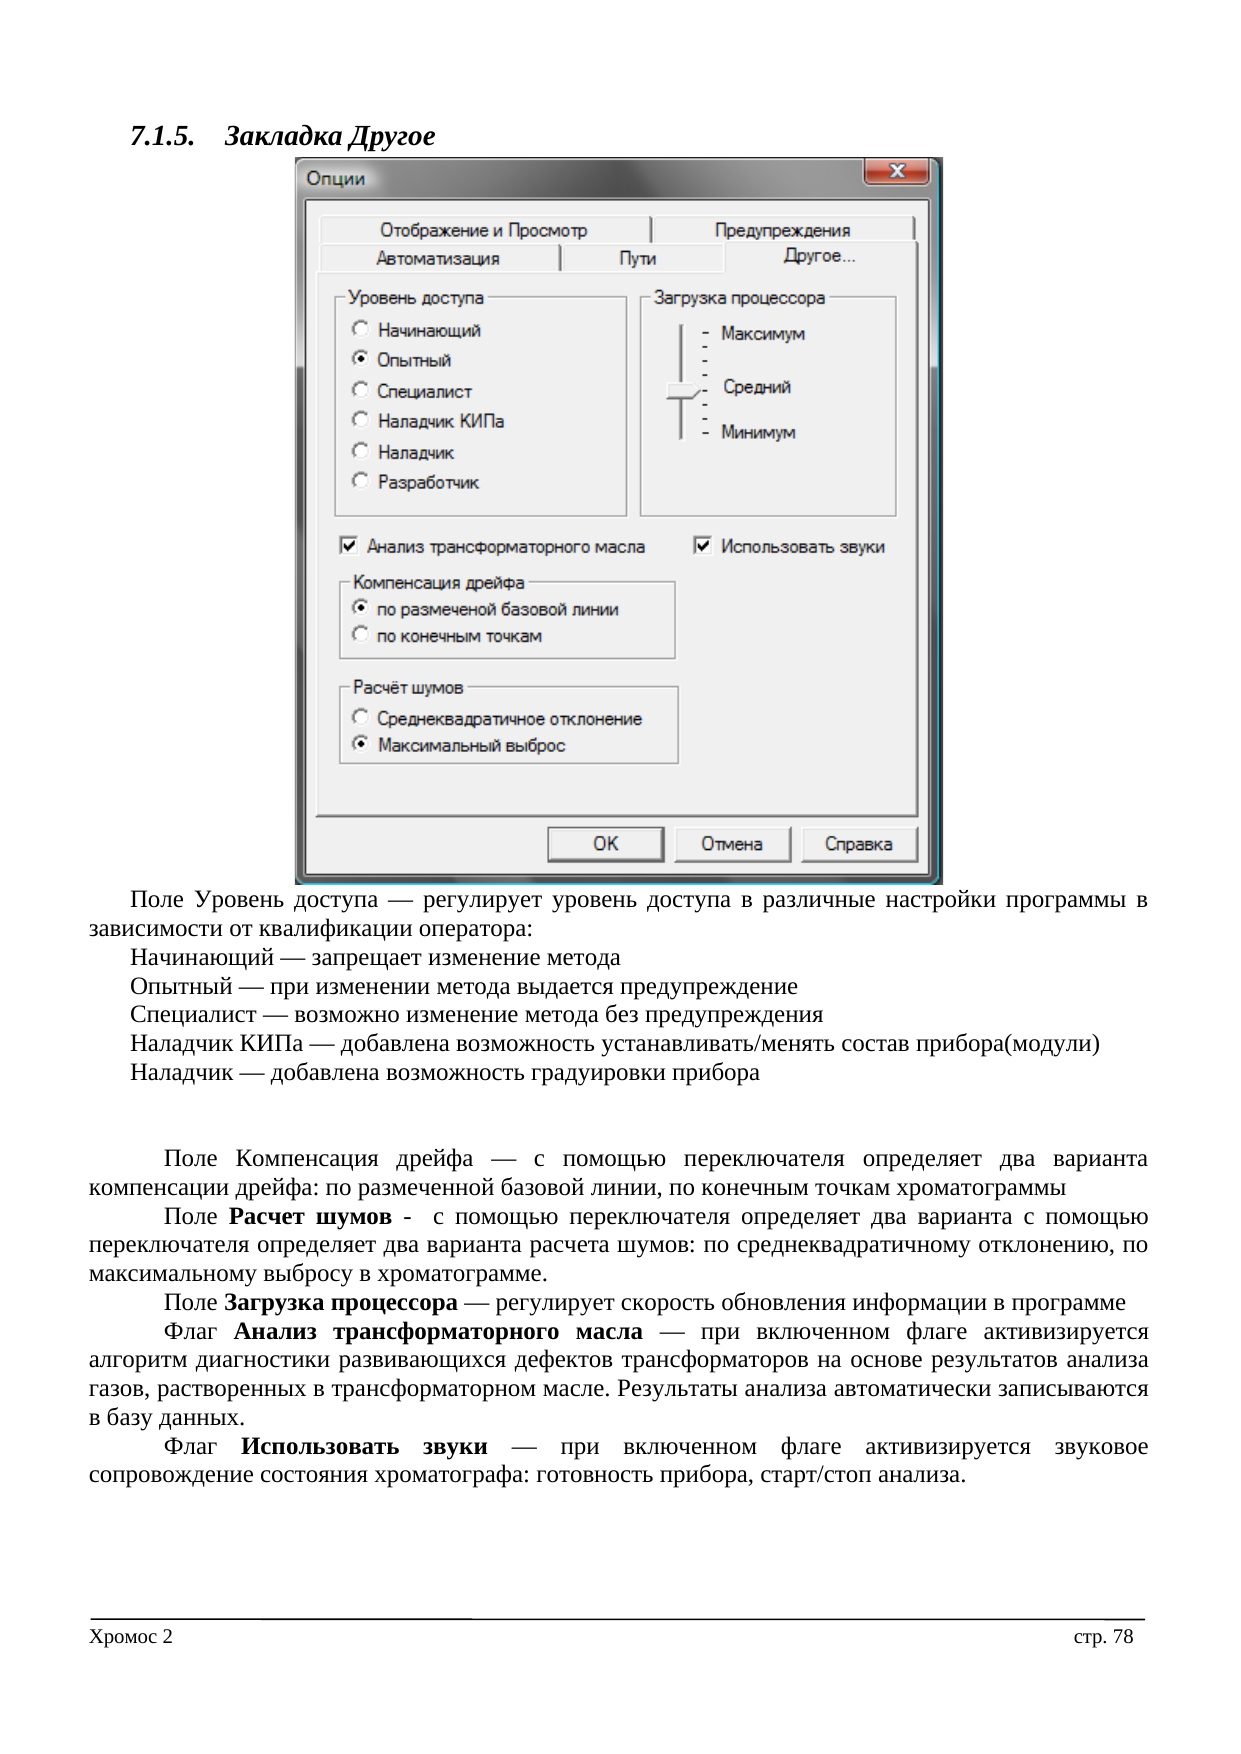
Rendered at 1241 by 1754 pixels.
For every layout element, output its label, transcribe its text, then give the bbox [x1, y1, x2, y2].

text Флаг Использовать звуки — при включенном флаге активизируется звуковое сопровождение состояния хроматографа: готовность прибора, старт/стоп анализа. [88, 1431, 1149, 1488]
text Опытный — при изменении метода выдается предупреждение [88, 971, 1149, 999]
text Поле Компенсация дрейфа — с помощью переключателя определяет два варианта компенсации дрейфа: по размеченной базовой линии, по конечным точкам хроматограммы [88, 1143, 1149, 1201]
text Наладчик КИПа — добавлена возможность устанавливать/менять состав прибора(модули) [88, 1028, 1149, 1057]
text Наладчик — добавлена возможность градуировки прибора [88, 1057, 1149, 1086]
text Поле Расчет шумов - с помощью переключателя определяет два варианта с помощью переключателя определяет два варианта расчета шумов: по среднеквадратичному отклонению, по максимальному выбросу в хроматограмме. [88, 1201, 1149, 1287]
text Поле Уровень доступа — регулирует уровень доступа в различные настройки программы в зависимости от квалификации оператора: [88, 885, 1149, 942]
subtitle Закладка Другое [130, 118, 1149, 152]
text Флаг Анализ трансформаторного масла — при включенном флаге активизируется алгоритм диагностики развивающихся дефектов трансформаторов на основе результатов анализа газов, растворенных в трансформаторном масле. Результаты анализа автоматически записываются в базу данных. [88, 1316, 1149, 1431]
text Начинающий — запрещает изменение метода [88, 942, 1149, 971]
text Специалист — возможно изменение метода без предупреждения [88, 999, 1149, 1028]
picture [294, 157, 944, 885]
text Поле Загрузка процессора — регулирует скорость обновления информации в программе [88, 1287, 1149, 1316]
